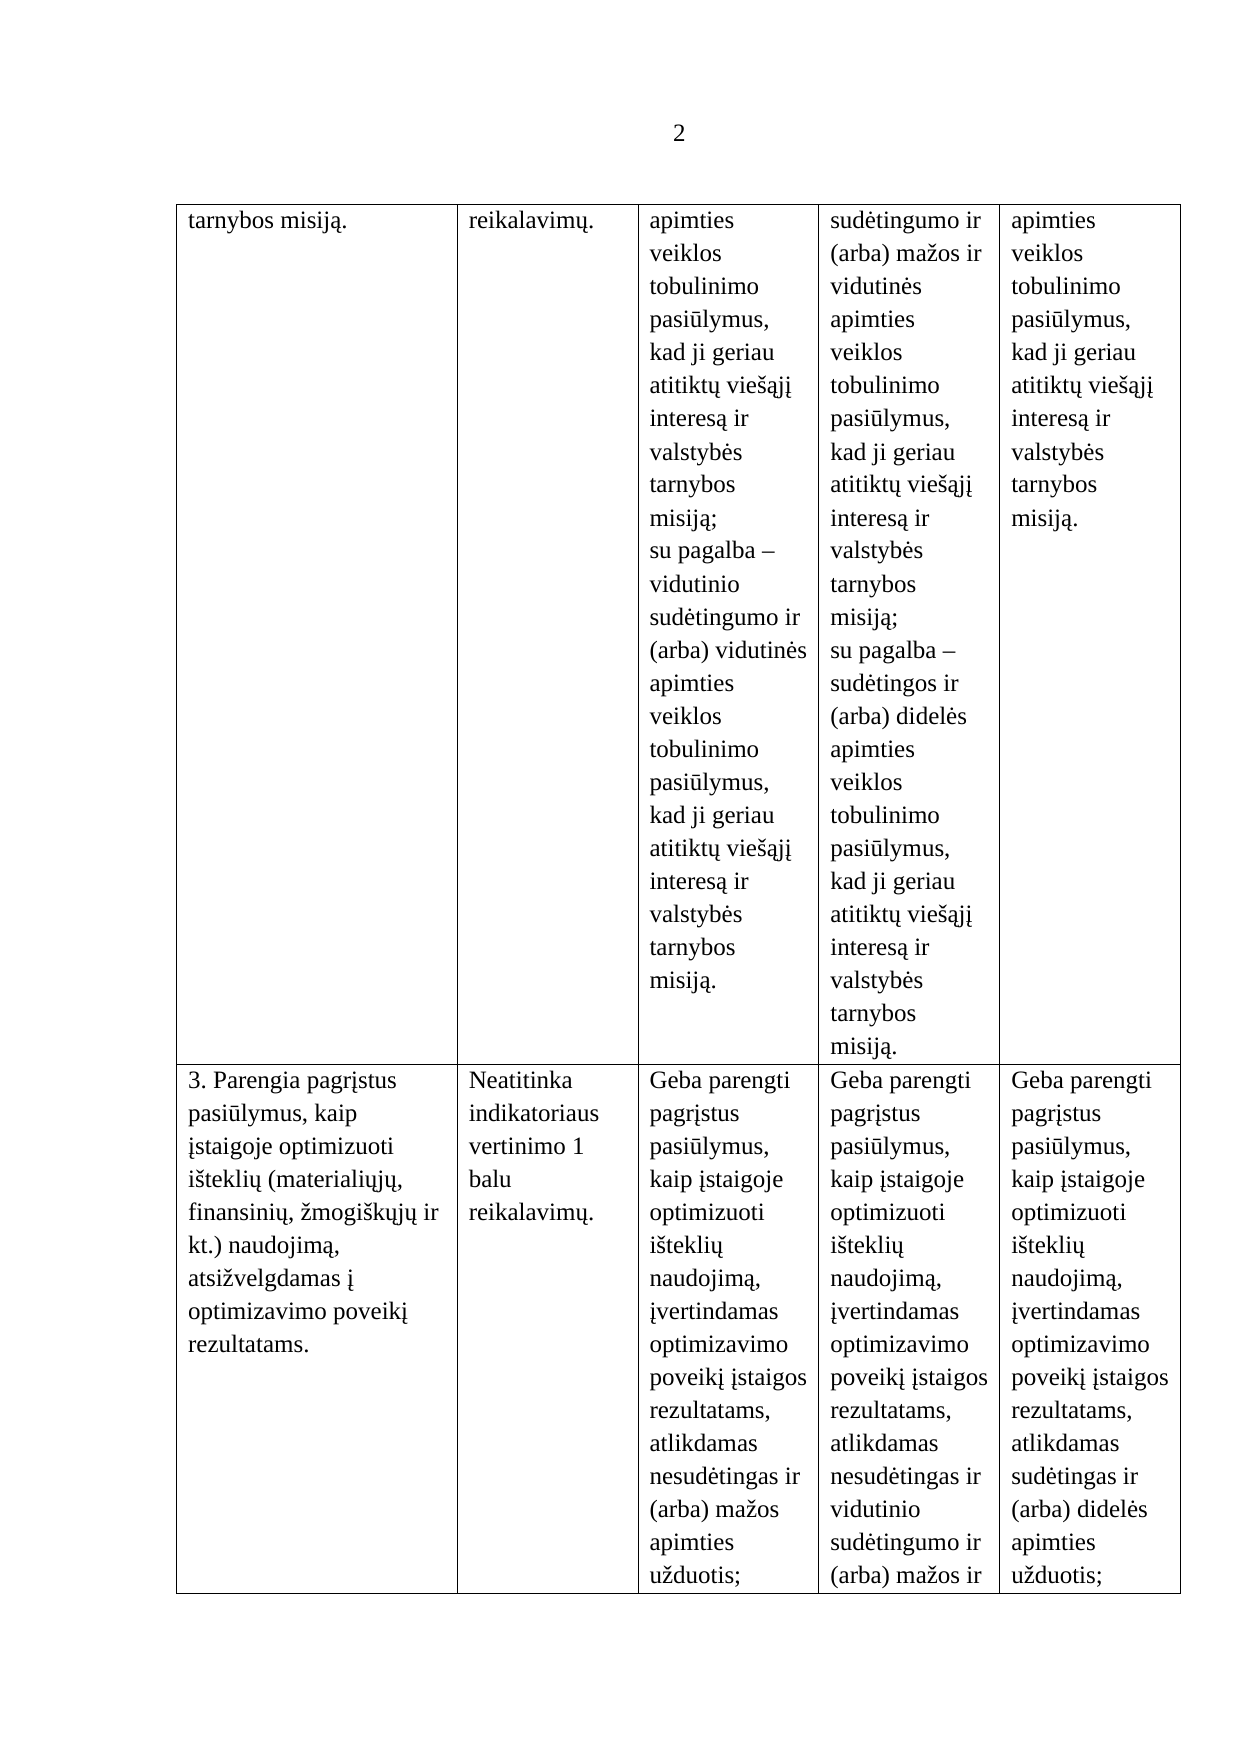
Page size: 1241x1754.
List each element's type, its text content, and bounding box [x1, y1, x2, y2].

table_cell Geba parengti pagrįstus pasiūlymus, kaip įstaigoje optimizuoti išteklių naudojimą, įvertindamas optimizavimo poveikį įstaigos rezultatams, atlikdamas sudėtingas ir (arba) didelės apimties užduotis; [1000, 1065, 1180, 1593]
table_cell sudėtingumo ir (arba) mažos ir vidutinės apimties veiklos tobulinimo pasiūlymus, kad ji geriau atitiktų viešąjį interesą ir valstybės tarnybos misiją; su pagalba – sudėtingos ir (arba) didelės apimties veiklos tobulinimo pasiūlymus, kad ji geriau atitiktų viešąjį interesą ir valstybės tarnybos misiją. [819, 205, 999, 1064]
table_cell Geba parengti pagrįstus pasiūlymus, kaip įstaigoje optimizuoti išteklių naudojimą, įvertindamas optimizavimo poveikį įstaigos rezultatams, atlikdamas nesudėtingas ir (arba) mažos apimties užduotis; [639, 1065, 818, 1593]
table_cell tarnybos misiją. [177, 205, 457, 1064]
table_cell 3. Parengia pagrįstus pasiūlymus, kaip įstaigoje optimizuoti išteklių (materialiųjų, finansinių, žmogiškųjų ir kt.) naudojimą, atsižvelgdamas į optimizavimo poveikį rezultatams. [177, 1065, 457, 1593]
table_cell apimties veiklos tobulinimo pasiūlymus, kad ji geriau atitiktų viešąjį interesą ir valstybės tarnybos misiją. [1000, 205, 1180, 1064]
table_cell reikalavimų. [458, 205, 638, 1064]
table_cell Neatitinka indikatoriaus vertinimo 1 balu reikalavimų. [458, 1065, 638, 1593]
table_cell apimties veiklos tobulinimo pasiūlymus, kad ji geriau atitiktų viešąjį interesą ir valstybės tarnybos misiją; su pagalba – vidutinio sudėtingumo ir (arba) vidutinės apimties veiklos tobulinimo pasiūlymus, kad ji geriau atitiktų viešąjį interesą ir valstybės tarnybos misiją. [639, 205, 818, 1064]
table_cell Geba parengti pagrįstus pasiūlymus, kaip įstaigoje optimizuoti išteklių naudojimą, įvertindamas optimizavimo poveikį įstaigos rezultatams, atlikdamas nesudėtingas ir vidutinio sudėtingumo ir (arba) mažos ir [819, 1065, 999, 1593]
